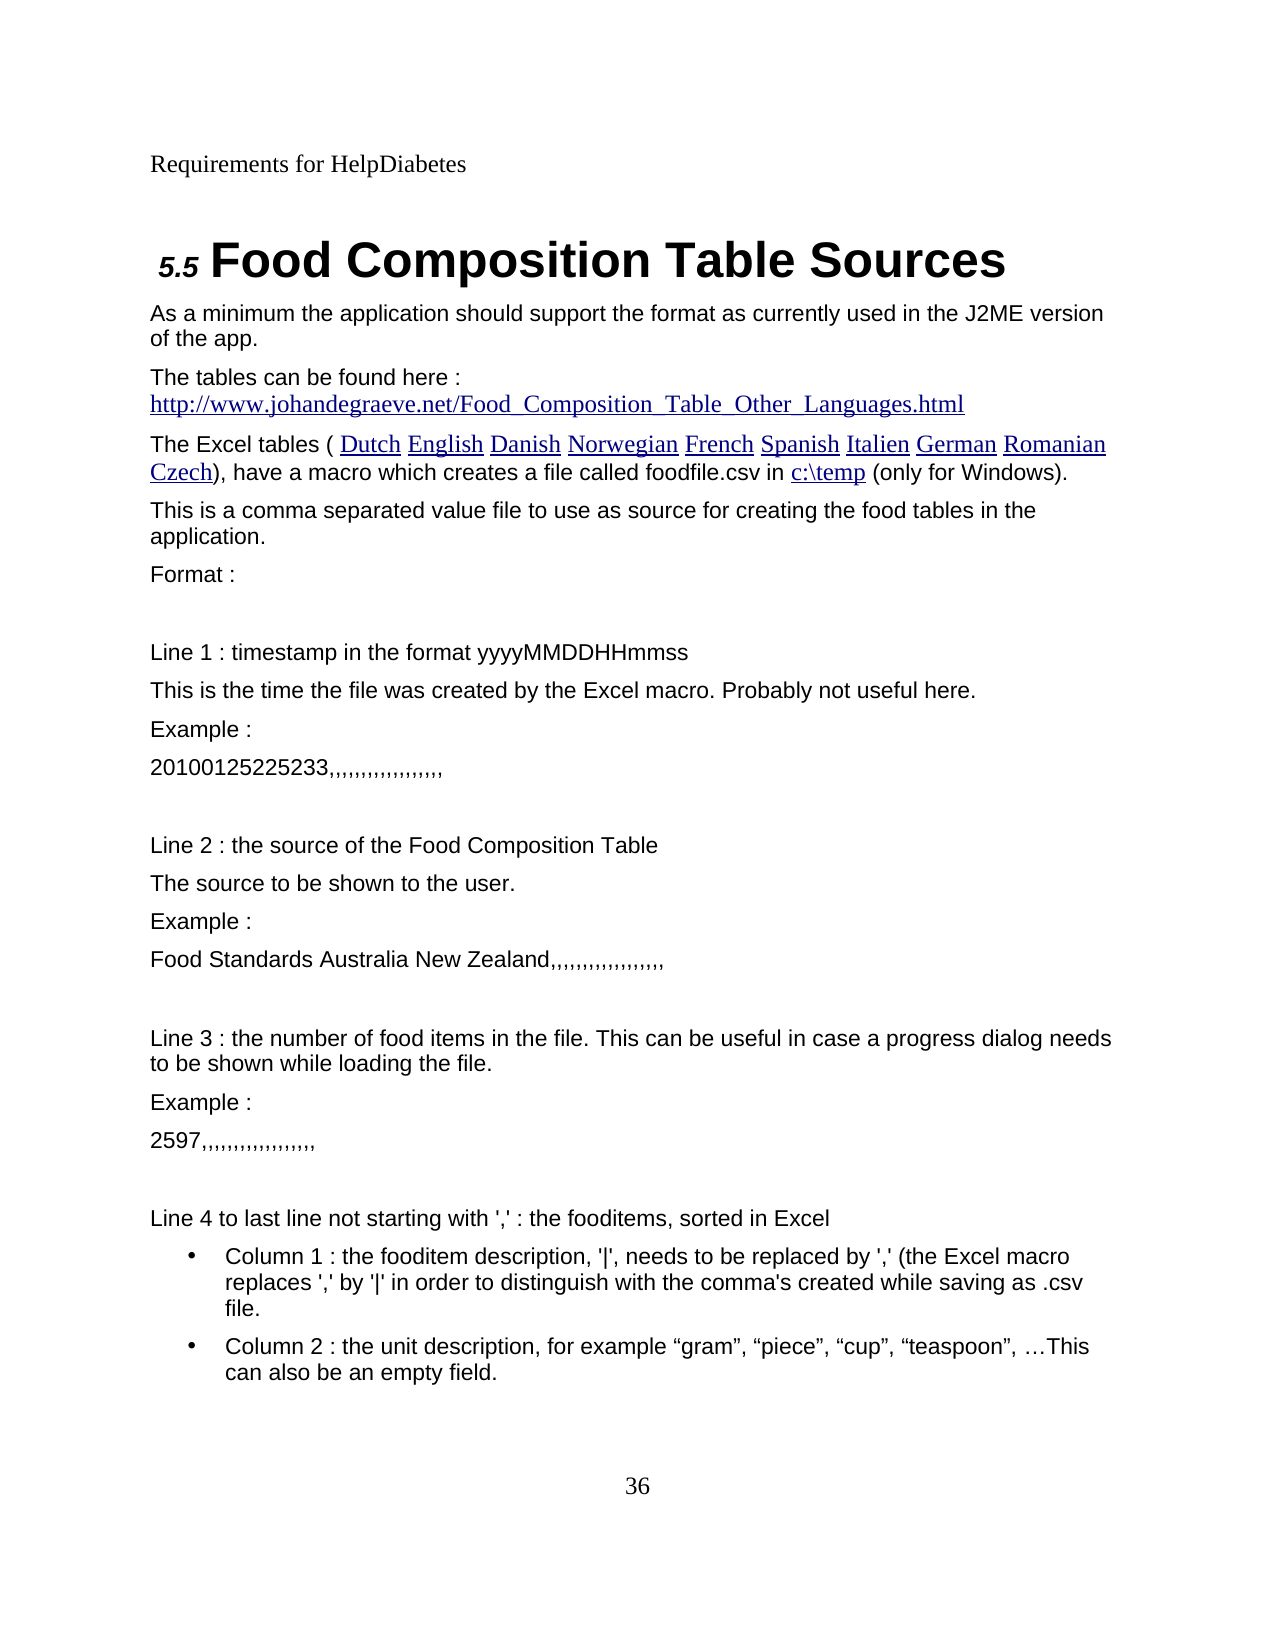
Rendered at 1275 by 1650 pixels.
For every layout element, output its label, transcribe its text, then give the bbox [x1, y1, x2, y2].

text Example : [150, 909, 1125, 935]
text Line 1 : timestamp in the format yyyyMMDDHHmmss [150, 640, 1125, 666]
text The source to be shown to the user. [150, 871, 1125, 897]
text Format : [150, 562, 1125, 587]
text As a minimum the application should support the format as currently used in the J2ME version of the app. [150, 301, 1125, 352]
list Column 2 : the unit description, for example “gram”, “piece”, “cup”, “teaspoon”, …This can also be an empty field. [187, 1334, 1125, 1386]
text The tables can be found here : http://www.johandegraeve.net/Food_Composition_Table_Other_Languages.html [150, 364, 1125, 418]
text This is a comma separated value file to use as source for creating the food tables in the application. [150, 498, 1125, 549]
text Food Standards Australia New Zealand,,,,,,,,,,,,,,,,,, [150, 947, 1125, 973]
text 2597,,,,,,,,,,,,,,,,,, [150, 1127, 1125, 1153]
subtitle Food Composition Table Sources [150, 232, 1125, 288]
text 20100125225233,,,,,,,,,,,,,,,,,, [150, 754, 1125, 780]
text Line 3 : the number of food items in the file. This can be useful in case a progress dialog needs to be shown while loading the file. [150, 1026, 1125, 1077]
text This is the time the file was created by the Excel macro. Probably not useful here. [150, 678, 1125, 704]
list Column 1 : the fooditem description, '|', needs to be replaced by ',' (the Excel macro replaces ',' by '|' in order to distinguish with the comma's created while saving as .csv file. [187, 1244, 1125, 1321]
text Example : [150, 1089, 1125, 1115]
text Line 2 : the source of the Food Composition Table [150, 833, 1125, 858]
text Example : [150, 716, 1125, 742]
text The Excel tables ( Dutch English Danish Norwegian French Spanish Italien German Romanian Czech), have a macro which creates a file called foodfile.csv in c:\temp (only for Windows). [150, 430, 1125, 486]
text Line 4 to last line not starting with ',' : the fooditems, sorted in Excel [150, 1206, 1125, 1231]
